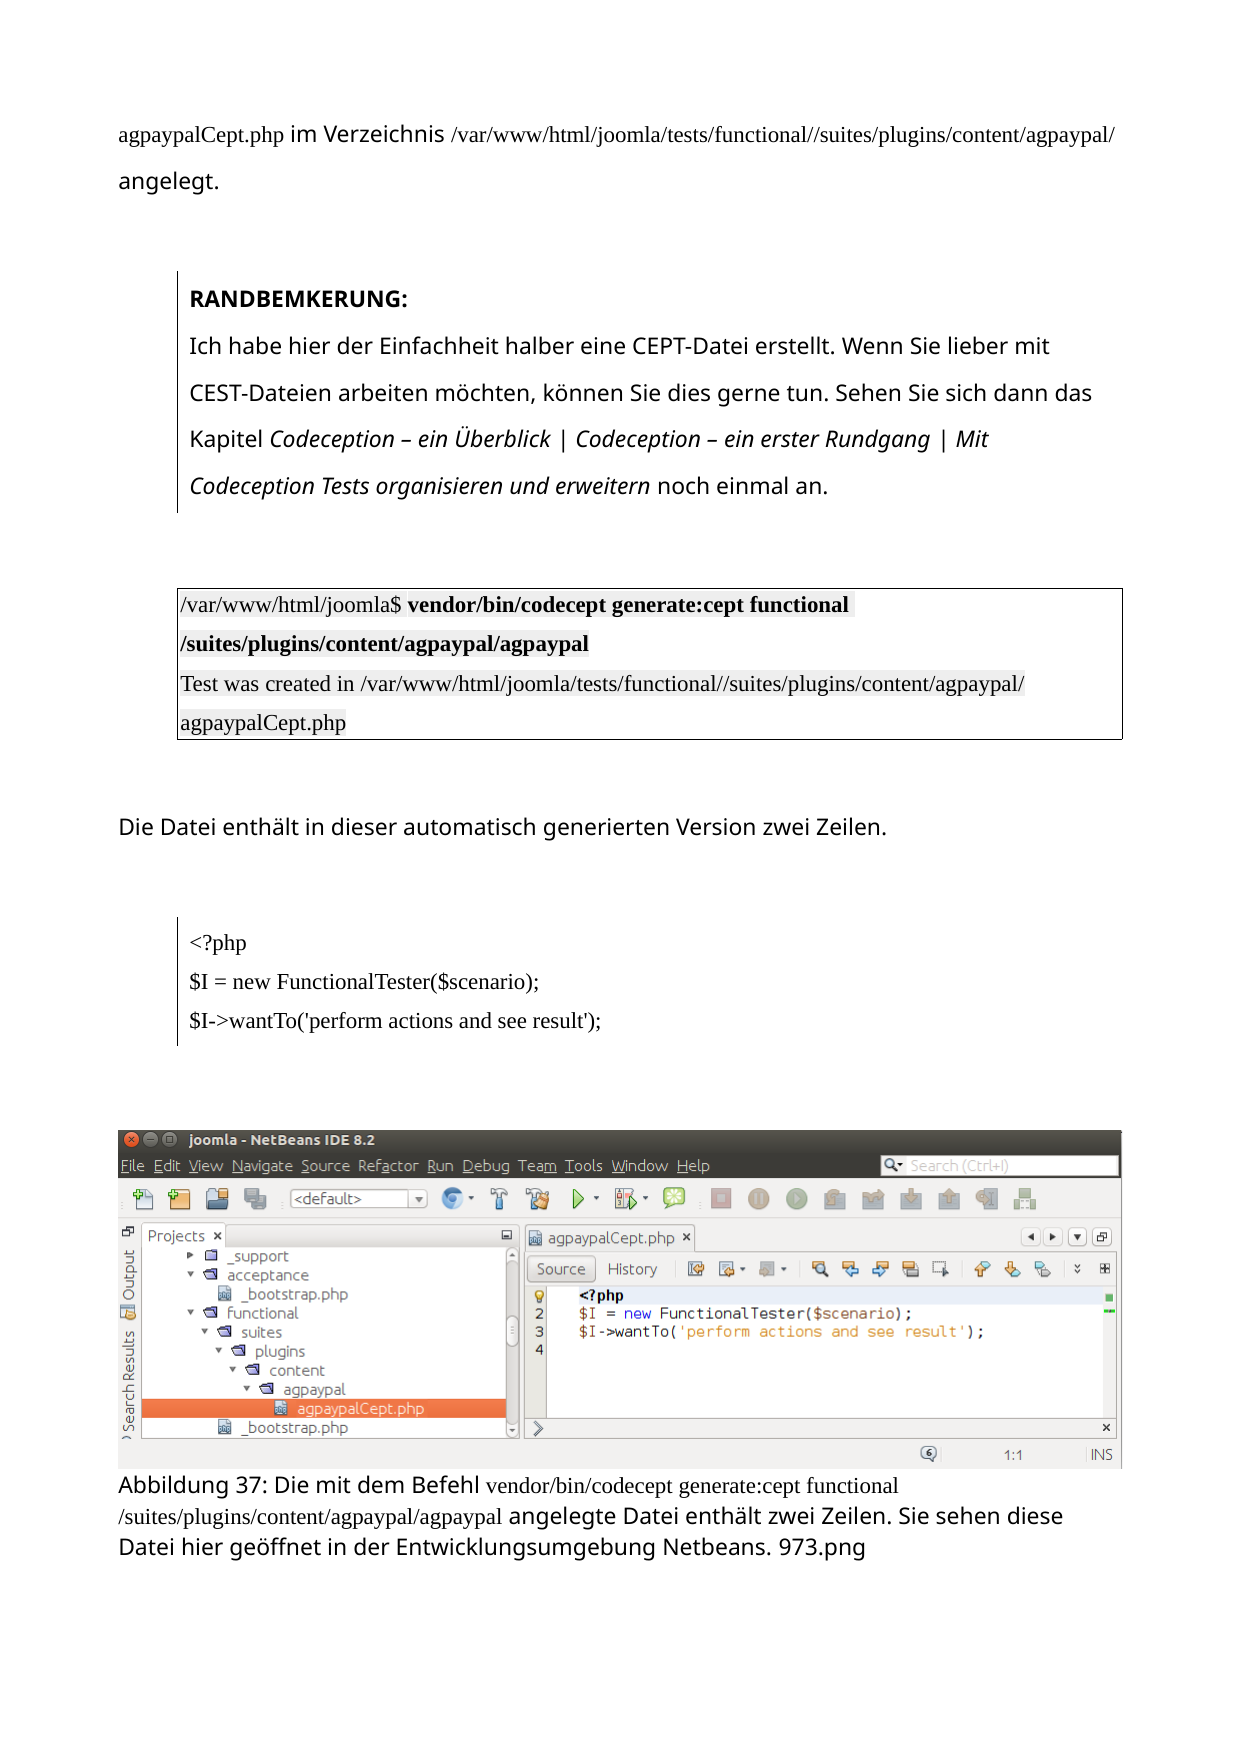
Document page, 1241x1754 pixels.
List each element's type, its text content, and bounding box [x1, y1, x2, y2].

picture [118, 1130, 1123, 1469]
text /var/www/html/joomla$ vendor/bin/codecept generate:cept functional /suites/plugins/content/agpaypal/agpaypal Test was created in /var/www/html/joomla/tests/functional//suites/plugins/content/agpaypal/agpaypalCept.php [178, 589, 1122, 739]
text <?php $I = new FunctionalTester($scenario); $I->wantTo('perform actions and see result'); [178, 917, 1122, 1046]
text Die Datei enthält in dieser automatisch generierten Version zwei Zeilen. [118, 811, 1122, 842]
text Abbildung 37: Die mit dem Befehl vendor/bin/codecept generate:cept functional /suites/plugins/content/agpaypal/agpaypal angelegte Datei enthält zwei Zeilen. Sie sehen diese Datei hier geöffnet in der Entwicklungsumgebung Netbeans. 973.png [118, 1469, 1122, 1562]
text RANDBEMKERUNG: Ich habe hier der Einfachheit halber eine CEPT-Datei erstellt. Wenn Sie lieber mit CEST-Dateien arbeiten möchten, können Sie dies gerne tun. Sehen Sie sich dann das Kapitel Codeception – ein Überblick | Codeception – ein erster Rundgang | Mit Codeception Tests organisieren und erweitern noch einmal an. [178, 271, 1122, 513]
text agpaypalCept.php im Verzeichnis /var/www/html/joomla/tests/functional//suites/plugins/content/agpaypal/ angelegt. [118, 118, 1122, 196]
